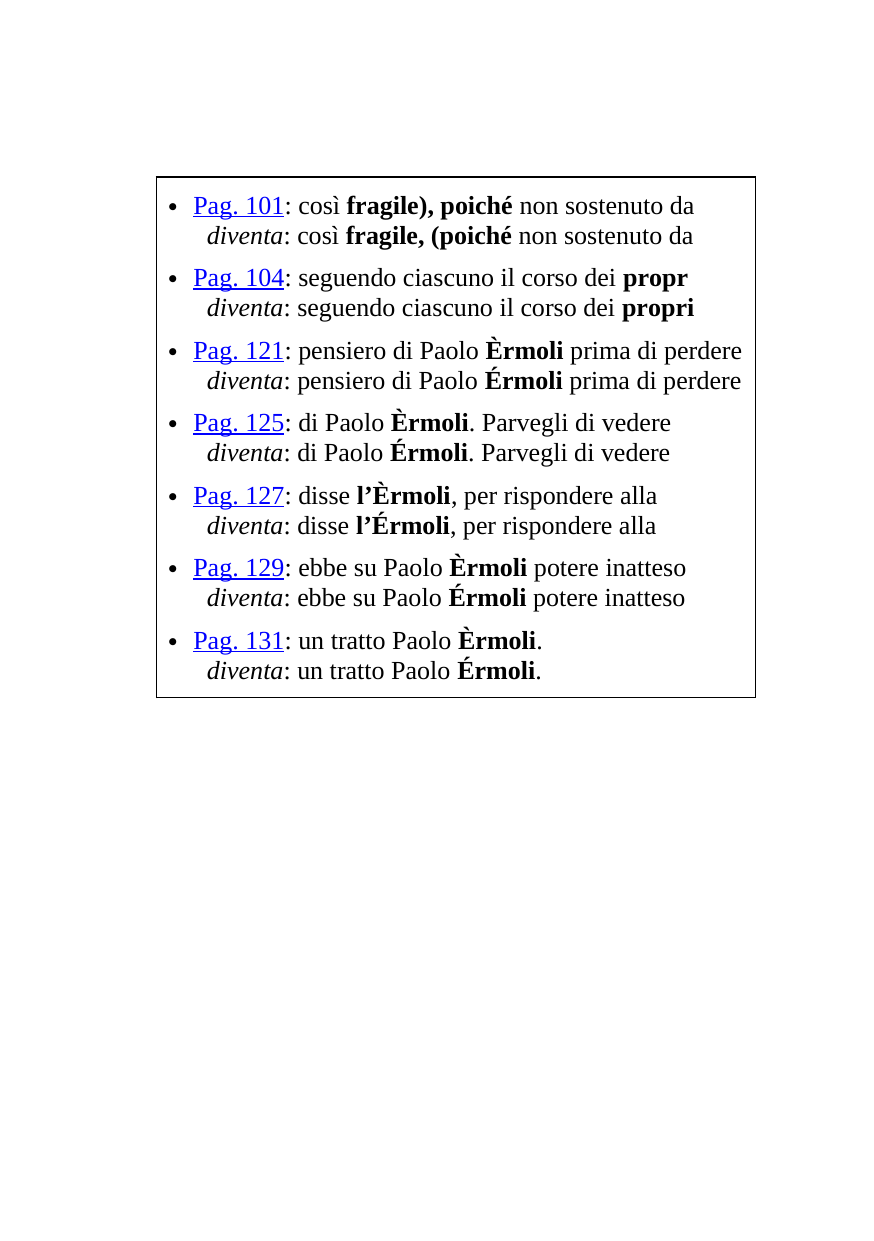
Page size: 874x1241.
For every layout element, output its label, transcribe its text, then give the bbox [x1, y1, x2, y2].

list Pag. 101: così fragile), poiché non sostenuto da diventa: così fragile, (poiché non sostenuto da [157, 178, 755, 249]
list Pag. 131: un tratto Paolo Èrmoli. diventa: un tratto Paolo Érmoli. [157, 611, 755, 697]
list Pag. 125: di Paolo Èrmoli. Parvegli di vedere diventa: di Paolo Érmoli. Parvegli di vedere [157, 394, 755, 466]
list Pag. 129: ebbe su Paolo Èrmoli potere inatteso diventa: ebbe su Paolo Érmoli potere inatteso [157, 539, 755, 611]
list Pag. 104: seguendo ciascuno il corso dei propr diventa: seguendo ciascuno il corso dei propri [157, 249, 755, 321]
list Pag. 127: disse l’Èrmoli, per rispondere alla diventa: disse l’Érmoli, per rispondere alla [157, 466, 755, 539]
list Pag. 121: pensiero di Paolo Èrmoli prima di perdere diventa: pensiero di Paolo Érmoli prima di perdere [157, 321, 755, 394]
